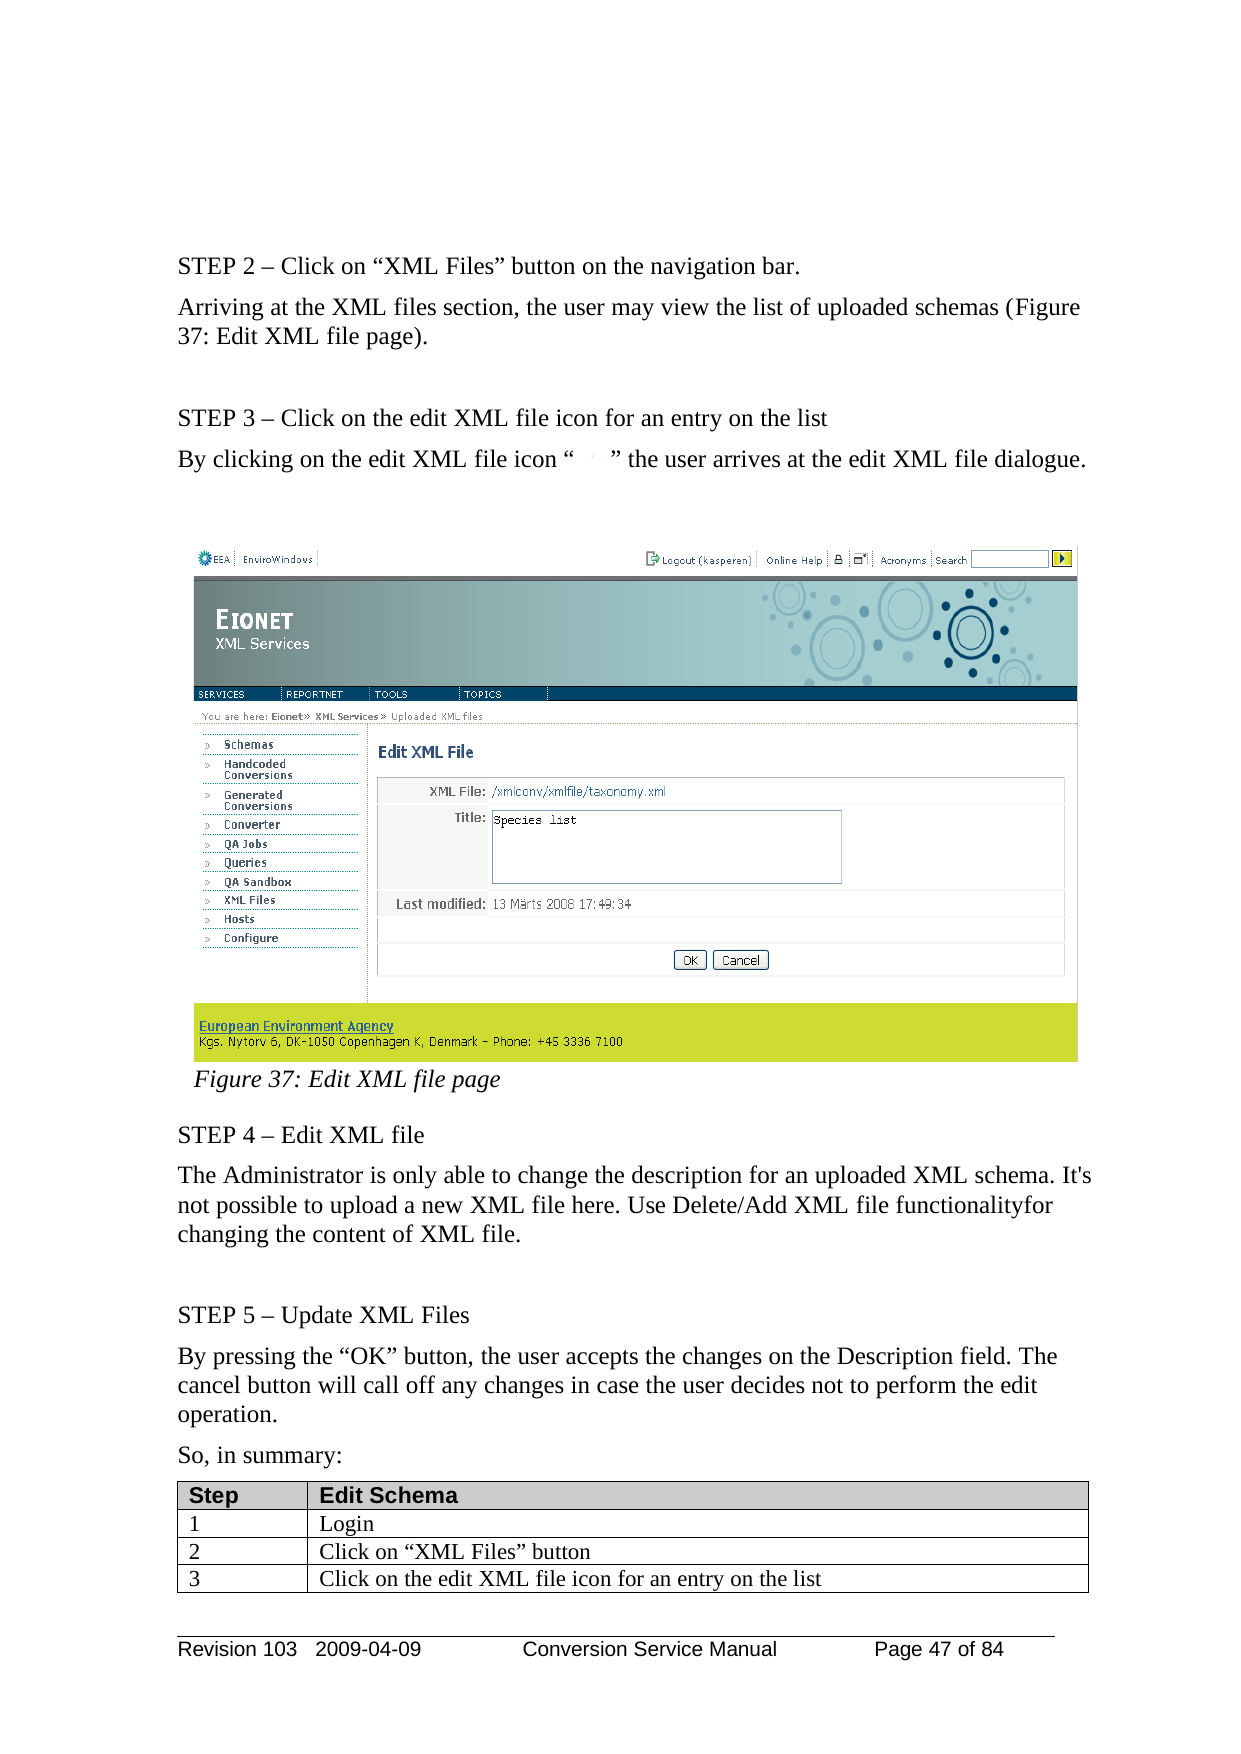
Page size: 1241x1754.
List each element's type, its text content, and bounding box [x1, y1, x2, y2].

text Arriving at the XML files section, the user may view the list of uploaded schemas (Figure 37: Edit XML file page). [177, 292, 1092, 350]
text So, in summary: [177, 1440, 1092, 1469]
table_cell Login [308, 1510, 1088, 1537]
text STEP 5 – Update XML Files [177, 1300, 1092, 1329]
table_header Step [178, 1482, 307, 1509]
table_cell Click on the edit XML file icon for an entry on the list [308, 1565, 1088, 1592]
text The Administrator is only able to change the description for an uploaded XML schema. It's not possible to upload a new XML file here. Use Delete/Add XML file functionalityfor changing the content of XML file. [177, 1160, 1092, 1248]
text STEP 2 – Click on “XML Files” button on the navigation bar. [177, 251, 1092, 280]
text By clicking on the edit XML file icon “” the user arrives at the edit XML file dialogue. [177, 443, 1092, 472]
table_header Edit Schema [308, 1482, 1088, 1509]
text STEP 4 – Edit XML file [177, 1119, 1092, 1149]
text STEP 3 – Click on the edit XML file icon for an entry on the list [177, 403, 1092, 432]
table_cell 3 [178, 1565, 307, 1592]
table_cell 1 [178, 1510, 307, 1537]
table_cell Click on “XML Files” button [308, 1538, 1088, 1564]
text Figure 37: Edit XML file page [194, 1065, 1077, 1093]
table_cell 2 [178, 1538, 307, 1564]
text By pressing the “OK” button, the user accepts the changes on the Description field. The cancel button will call off any changes in case the user decides not to perform the edit operation. [177, 1341, 1092, 1428]
